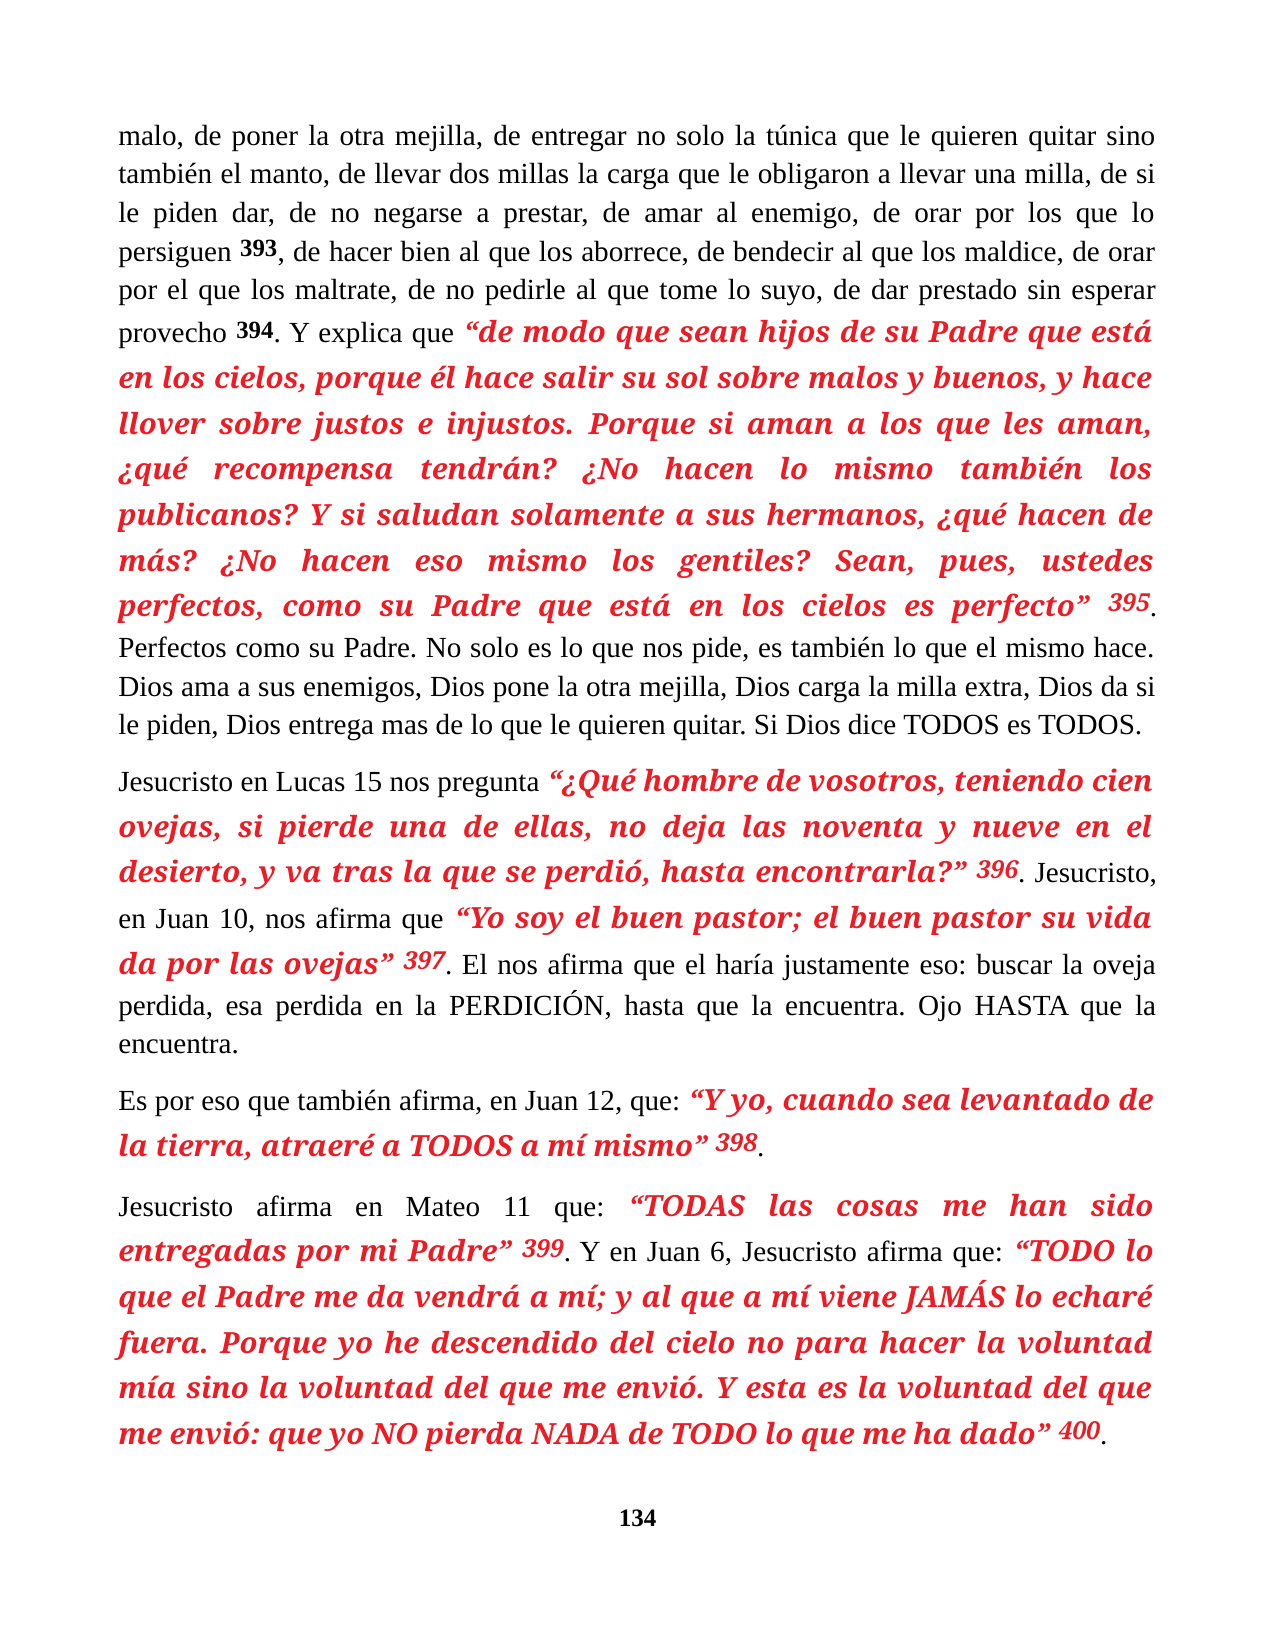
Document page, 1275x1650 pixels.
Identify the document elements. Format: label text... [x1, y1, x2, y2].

text malo, de poner la otra mejilla, de entregar no solo la túnica que le quieren quitar sino también el manto, de llevar dos millas la carga que le obligaron a llevar una milla, de si le piden dar, de no negarse a prestar, de amar al enemigo, de orar por los que lo persiguen , de hacer bien al que los aborrece, de bendecir al que los maldice, de orar por el que los maltrate, de no pedirle al que tome lo suyo, de dar prestado sin esperar provecho . Y explica que “de modo que sean hijos de su Padre que está en los cielos, porque él hace salir su sol sobre malos y buenos, y hace llover sobre justos e injustos. Porque si aman a los que les aman, ¿qué recompensa tendrán? ¿No hacen lo mismo también los publicanos? Y si saludan solamente a sus hermanos, ¿qué hacen de más? ¿No hacen eso mismo los gentiles? Sean, pues, ustedes perfectos, como su Padre que está en los cielos es perfecto” . Perfectos como su Padre. No solo es lo que nos pide, es también lo que el mismo hace. Dios ama a sus enemigos, Dios pone la otra mejilla, Dios carga la milla extra, Dios da si le piden, Dios entrega mas de lo que le quieren quitar. Si Dios dice TODOS es TODOS. [118, 118, 1157, 741]
text Jesucristo afirma en Mateo 11 que: “TODAS las cosas me han sido entregadas por mi Padre” . Y en Juan 6, Jesucristo afirma que: “TODO lo que el Padre me da vendrá a mí; y al que a mí viene JAMÁS lo echaré fuera. Porque yo he descendido del cielo no para hacer la voluntad mía sino la voluntad del que me envió. Y esta es la voluntad del que me envió: que yo NO pierda NADA de TODO lo que me ha dado” . [118, 1185, 1157, 1453]
text Jesucristo en Lucas 15 nos pregunta “¿Qué hombre de vosotros, teniendo cien ovejas, si pierde una de ellas, no deja las noventa y nueve en el desierto, y va tras la que se perdió, hasta encontrarla?” . Jesucristo, en Juan 10, nos afirma que “Yo soy el buen pastor; el buen pastor su vida da por las ovejas” . El nos afirma que el haría justamente eso: buscar la oveja perdida, esa perdida en la PERDICIÓN, hasta que la encuentra. Ojo HASTA que la encuentra. [118, 760, 1157, 1060]
text Es por eso que también afirma, en Juan 12, que: “Y yo, cuando sea levantado de la tierra, atraeré a TODOS a mí mismo” . [118, 1079, 1157, 1164]
